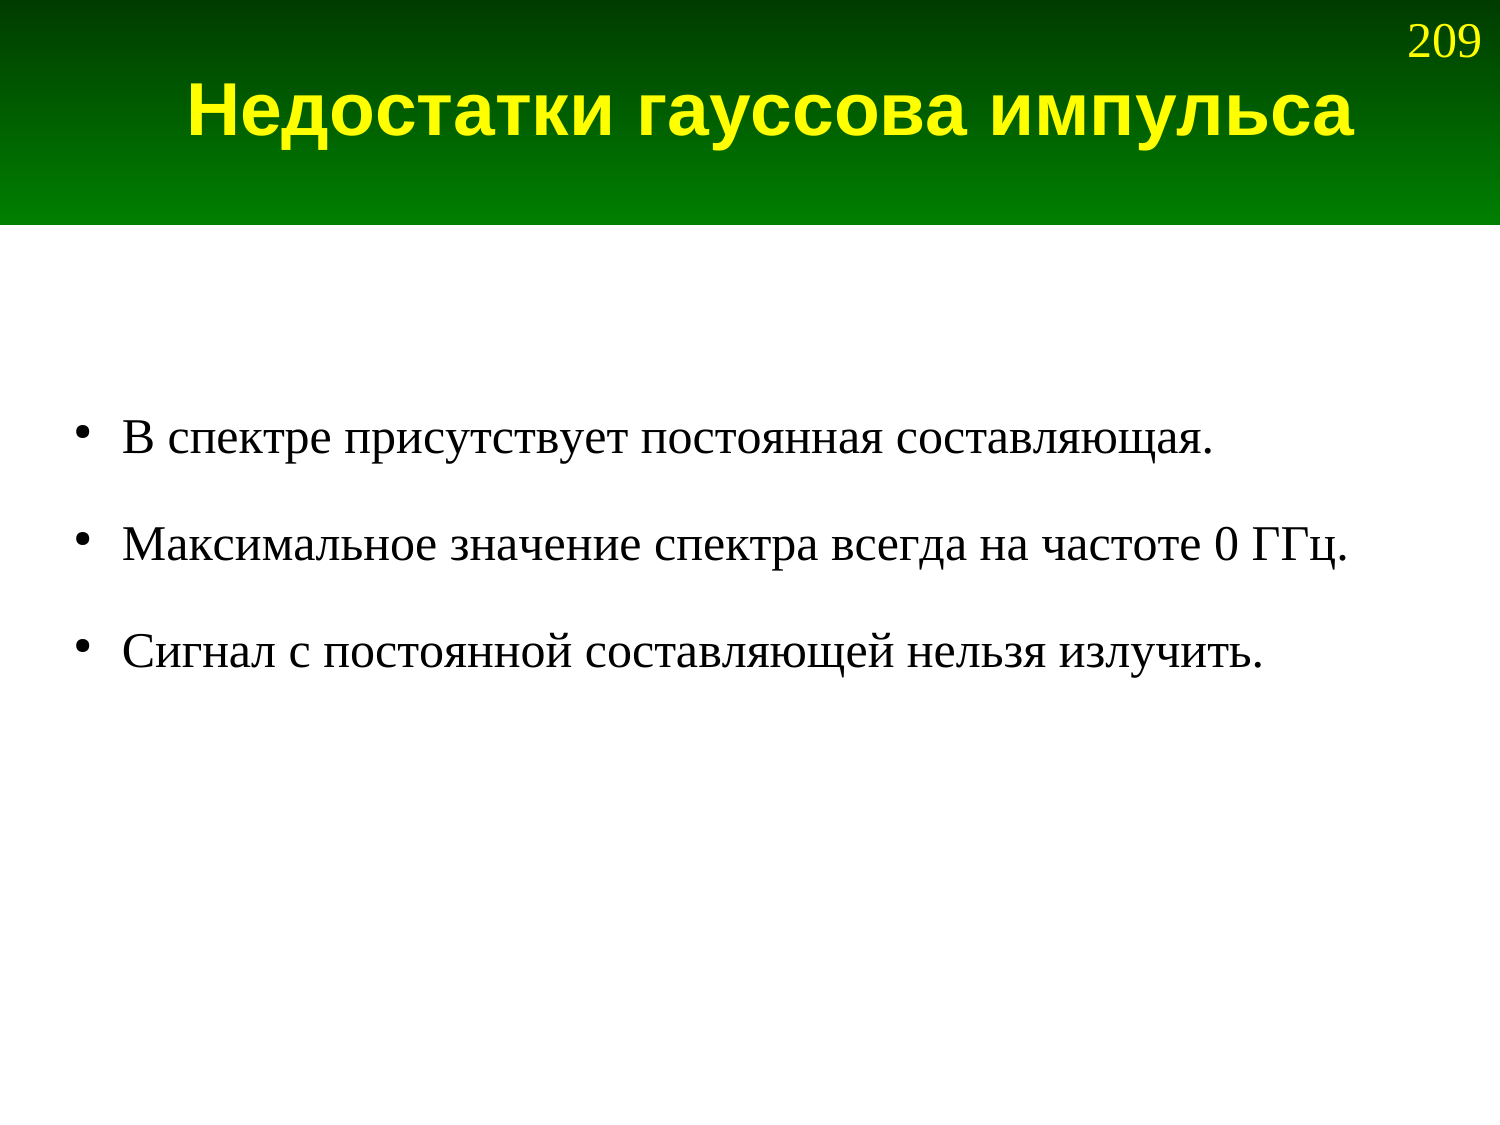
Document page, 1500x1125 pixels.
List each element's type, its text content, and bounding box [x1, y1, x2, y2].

text_box В спектре присутствует постоянная составляющая. Максимальное значение спектра всегда на частоте 0 ГГц. Сигнал с постоянной составляющей нельзя излучить. [59, 395, 1406, 709]
title Недостатки гауссова импульса [100, 7, 1441, 204]
